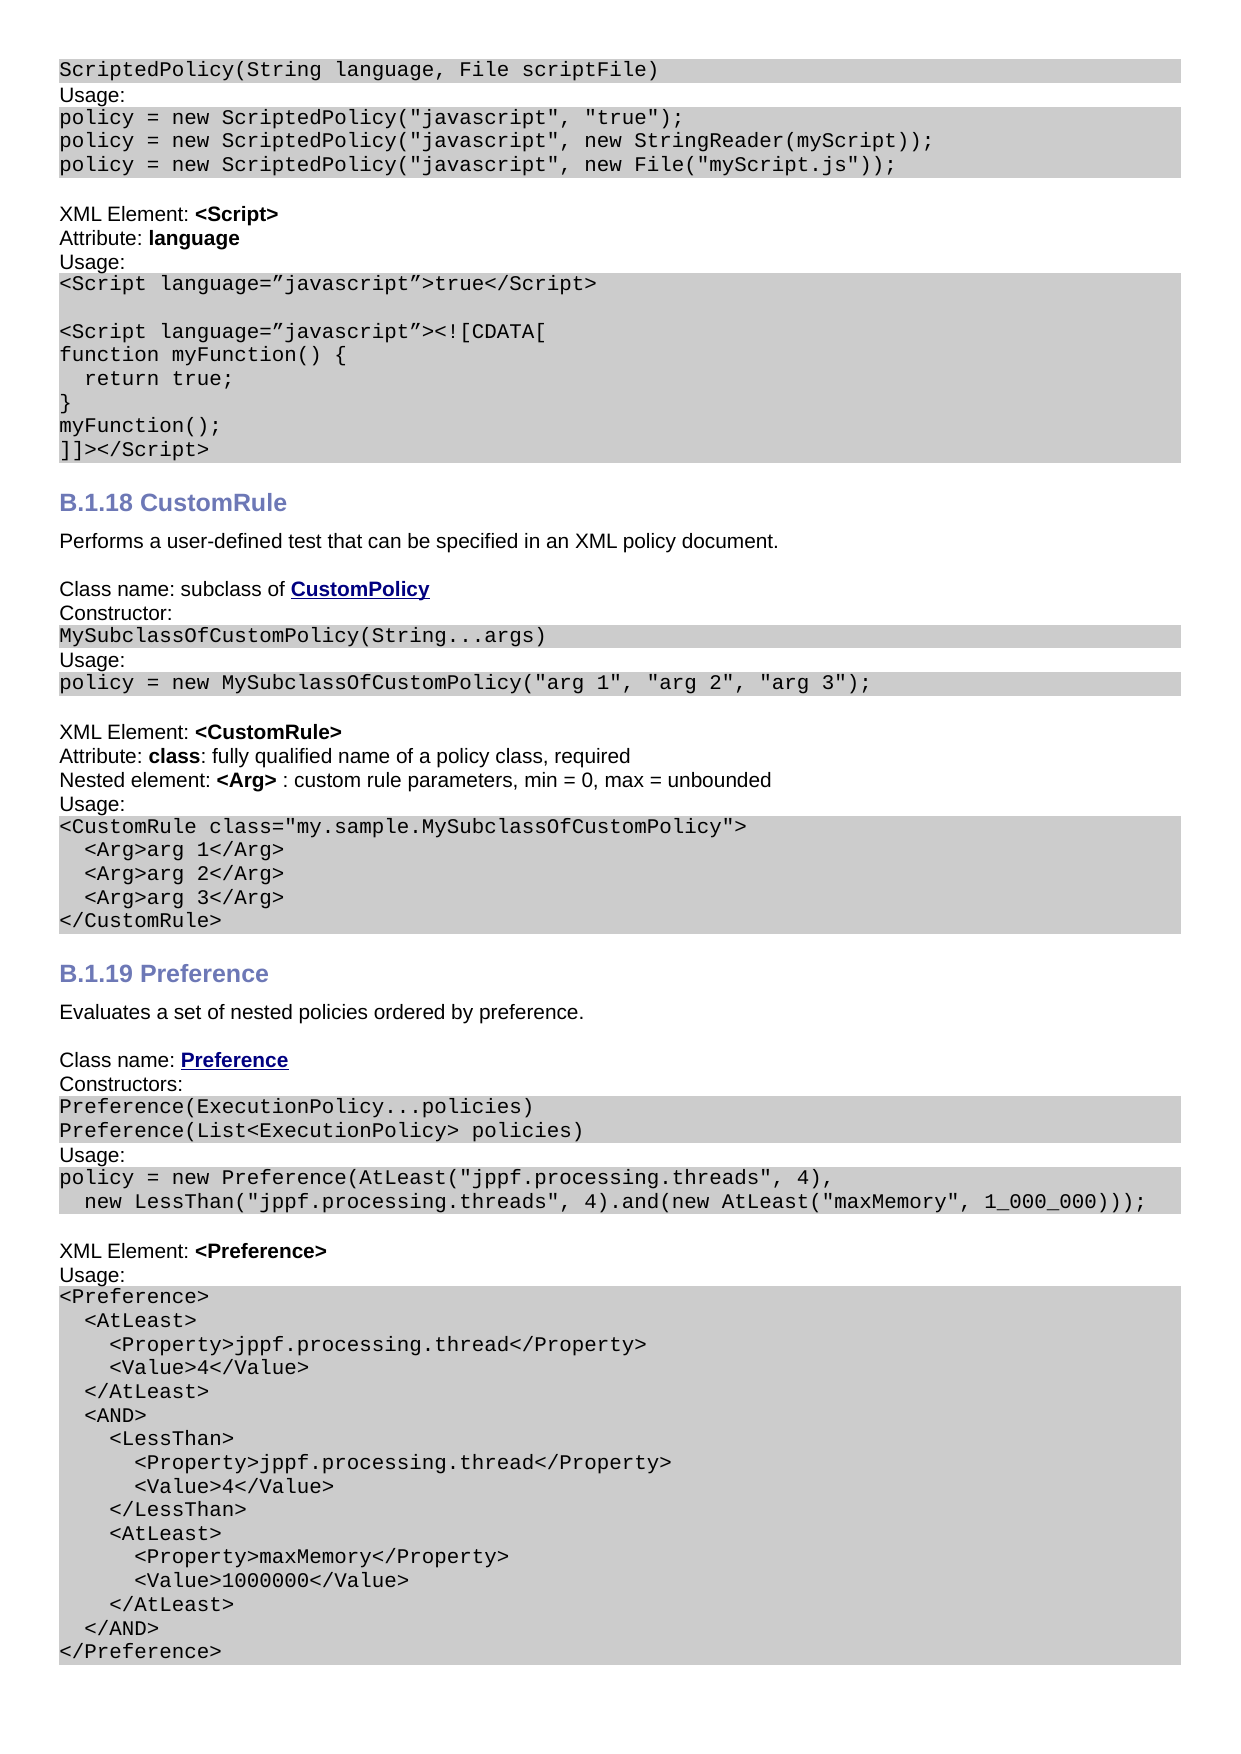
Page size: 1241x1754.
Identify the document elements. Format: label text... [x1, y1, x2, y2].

text <CustomRule class="my.sample.MySubclassOfCustomPolicy"> [59, 816, 1181, 839]
text Constructors: [59, 1072, 1181, 1096]
text <Value>1000000</Value> [59, 1570, 1181, 1594]
text <Value>4</Value> [59, 1476, 1181, 1499]
text policy = new ScriptedPolicy("javascript", new StringReader(myScript)); [59, 130, 1181, 154]
text Usage: [59, 648, 1181, 672]
text new LessThan("jppf.processing.threads", 4).and(new AtLeast("maxMemory", 1_000_000))); [59, 1191, 1181, 1214]
text </AND> [59, 1617, 1181, 1641]
text } [59, 392, 1181, 415]
text Class name: subclass of CustomPolicy [59, 577, 1181, 601]
text ScriptedPolicy(String language, File scriptFile) [59, 59, 1181, 83]
text <Value>4</Value> [59, 1357, 1181, 1381]
text XML Element: <Script> [59, 202, 1181, 226]
text Attribute: class: fully qualified name of a policy class, required [59, 744, 1181, 768]
text Usage: [59, 1143, 1181, 1167]
text Performs a user-defined test that can be specified in an XML policy document. [59, 529, 1181, 553]
text Usage: [59, 792, 1181, 816]
text policy = new ScriptedPolicy("javascript", "true"); [59, 107, 1181, 130]
text <Arg>arg 3</Arg> [59, 887, 1181, 910]
text ]]></Script> [59, 439, 1181, 463]
text <Script language=”javascript”><![CDATA[ [59, 321, 1181, 344]
text Usage: [59, 1262, 1181, 1286]
text return true; [59, 368, 1181, 392]
text <AtLeast> [59, 1310, 1181, 1334]
text Attribute: language [59, 226, 1181, 249]
text Preference(List<ExecutionPolicy> policies) [59, 1120, 1181, 1143]
text Constructor: [59, 601, 1181, 625]
text <Property>maxMemory</Property> [59, 1547, 1181, 1570]
text </CustomRule> [59, 910, 1181, 934]
text <AND> [59, 1405, 1181, 1428]
text </Preference> [59, 1641, 1181, 1665]
text MySubclassOfCustomPolicy(String...args) [59, 625, 1181, 648]
text <Arg>arg 2</Arg> [59, 863, 1181, 887]
text Usage: [59, 83, 1181, 107]
text <Property>jppf.processing.thread</Property> [59, 1334, 1181, 1357]
text Preference(ExecutionPolicy...policies) [59, 1096, 1181, 1120]
text Usage: [59, 249, 1181, 273]
text <Property>jppf.processing.thread</Property> [59, 1452, 1181, 1476]
text <Script language=”javascript”>true</Script> [59, 273, 1181, 297]
text function myFunction() { [59, 344, 1181, 368]
text Class name: Preference [59, 1048, 1181, 1072]
text </AtLeast> [59, 1594, 1181, 1617]
text <LessThan> [59, 1428, 1181, 1452]
subtitle Preference [59, 959, 1181, 988]
text XML Element: <Preference> [59, 1238, 1181, 1262]
text Evaluates a set of nested policies ordered by preference. [59, 1000, 1181, 1024]
text <AtLeast> [59, 1523, 1181, 1547]
text </AtLeast> [59, 1381, 1181, 1405]
text Nested element: <Arg> : custom rule parameters, min = 0, max = unbounded [59, 768, 1181, 792]
subtitle CustomRule [59, 488, 1181, 516]
text myFunction(); [59, 415, 1181, 439]
text policy = new Preference(AtLeast("jppf.processing.threads", 4), [59, 1167, 1181, 1191]
text policy = new MySubclassOfCustomPolicy("arg 1", "arg 2", "arg 3"); [59, 672, 1181, 696]
text <Preference> [59, 1286, 1181, 1310]
text XML Element: <CustomRule> [59, 720, 1181, 744]
text </LessThan> [59, 1499, 1181, 1523]
text policy = new ScriptedPolicy("javascript", new File("myScript.js")); [59, 154, 1181, 178]
text <Arg>arg 1</Arg> [59, 839, 1181, 863]
